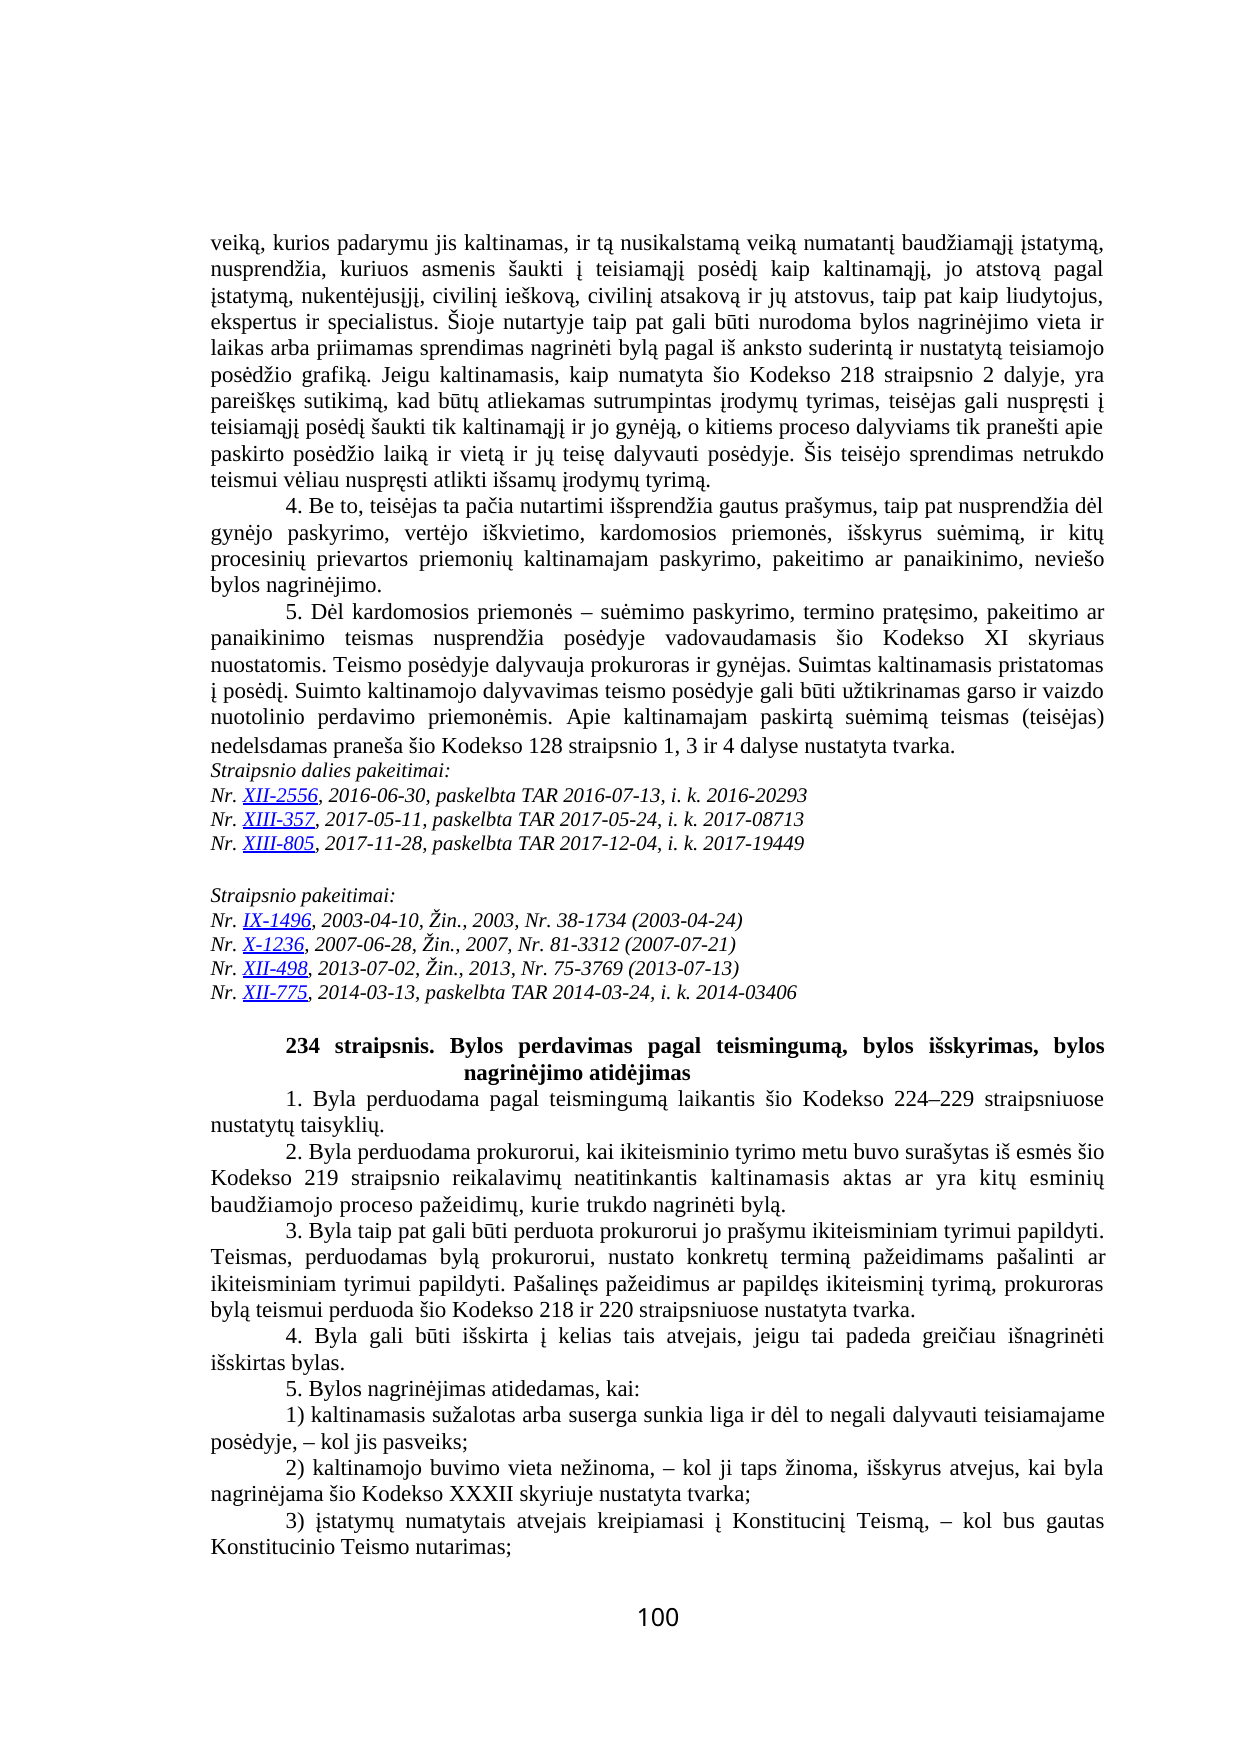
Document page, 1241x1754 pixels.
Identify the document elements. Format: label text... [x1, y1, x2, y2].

text Straipsnio pakeitimai: [210, 883, 1105, 907]
text 2) kaltinamojo buvimo vieta nežinoma, – kol ji taps žinoma, išskyrus atvejus, kai byla nagrinėjama šio Kodekso XXXII skyriuje nustatyta tvarka; [210, 1454, 1105, 1507]
text Nr. XIII-805, 2017-11-28, paskelbta TAR 2017-12-04, i. k. 2017-19449 [210, 831, 1105, 855]
text Straipsnio dalies pakeitimai: [210, 758, 1105, 782]
text 1) kaltinamasis sužalotas arba suserga sunkia liga ir dėl to negali dalyvauti teisiamajame posėdyje, – kol jis pasveiks; [210, 1401, 1105, 1454]
text 1. Byla perduodama pagal teismingumą laikantis šio Kodekso 224–229 straipsniuose nustatytų taisyklių. [210, 1085, 1105, 1138]
text Nr. XII-2556, 2016-06-30, paskelbta TAR 2016-07-13, i. k. 2016-20293 [210, 782, 1105, 807]
text 3) įstatymų numatytais atvejais kreipiamasi į Konstitucinį Teismą, – kol bus gautas Konstitucinio Teismo nutarimas; [210, 1507, 1105, 1559]
text 4. Be to, teisėjas ta pačia nutartimi išsprendžia gautus prašymus, taip pat nusprendžia dėl gynėjo paskyrimo, vertėjo iškvietimo, kardomosios priemonės, išskyrus suėmimą, ir kitų procesinių prievartos priemonių kaltinamajam paskyrimo, pakeitimo ar panaikinimo, neviešo bylos nagrinėjimo. [210, 492, 1105, 598]
text Nr. XII-498, 2013-07-02, Žin., 2013, Nr. 75-3769 (2013-07-13) [210, 956, 1105, 980]
text 3. Byla taip pat gali būti perduota prokurorui jo prašymu ikiteisminiam tyrimui papildyti. Teismas, perduodamas bylą prokurorui, nustato konkretų terminą pažeidimams pašalinti ar ikiteisminiam tyrimui papildyti. Pašalinęs pažeidimus ar papildęs ikiteisminį tyrimą, prokuroras bylą teismui perduoda šio Kodekso 218 ir 220 straipsniuose nustatyta tvarka. [210, 1217, 1105, 1322]
text veiką, kurios padarymu jis kaltinamas, ir tą nusikalstamą veiką numatantį baudžiamąjį įstatymą, nusprendžia, kuriuos asmenis šaukti į teisiamąjį posėdį kaip kaltinamąjį, jo atstovą pagal įstatymą, nukentėjusįjį, civilinį ieškovą, civilinį atsakovą ir jų atstovus, taip pat kaip liudytojus, ekspertus ir specialistus. Šioje nutartyje taip pat gali būti nurodoma bylos nagrinėjimo vieta ir laikas arba priimamas sprendimas nagrinėti bylą pagal iš anksto suderintą ir nustatytą teisiamojo posėdžio grafiką. Jeigu kaltinamasis, kaip numatyta šio Kodekso 218 straipsnio 2 dalyje, yra pareiškęs sutikimą, kad būtų atliekamas sutrumpintas įrodymų tyrimas, teisėjas gali nuspręsti į teisiamąjį posėdį šaukti tik kaltinamąjį ir jo gynėją, o kitiems proceso dalyviams tik pranešti apie paskirto posėdžio laiką ir vietą ir jų teisę dalyvauti posėdyje. Šis teisėjo sprendimas netrukdo teismui vėliau nuspręsti atlikti išsamų įrodymų tyrimą. [210, 229, 1105, 492]
text 2. Byla perduodama prokurorui, kai ikiteisminio tyrimo metu buvo surašytas iš esmės šio Kodekso 219 straipsnio reikalavimų neatitinkantis kaltinamasis aktas ar yra kitų esminių baudžiamojo proceso pažeidimų, kurie trukdo nagrinėti bylą. [210, 1138, 1105, 1217]
text Nr. IX-1496, 2003-04-10, Žin., 2003, Nr. 38-1734 (2003-04-24) [210, 907, 1105, 932]
text Nr. XIII-357, 2017-05-11, paskelbta TAR 2017-05-24, i. k. 2017-08713 [210, 807, 1105, 831]
text Nr. XII-775, 2014-03-13, paskelbta TAR 2014-03-24, i. k. 2014-03406 [210, 980, 1105, 1004]
text 4. Byla gali būti išskirta į kelias tais atvejais, jeigu tai padeda greičiau išnagrinėti išskirtas bylas. [210, 1322, 1105, 1375]
text 5. Bylos nagrinėjimas atidedamas, kai: [210, 1375, 1105, 1401]
text 234 straipsnis. Bylos perdavimas pagal teismingumą, bylos išskyrimas, bylos nagrinėjimo atidėjimas [285, 1032, 1105, 1085]
text Nr. X-1236, 2007-06-28, Žin., 2007, Nr. 81-3312 (2007-07-21) [210, 932, 1105, 956]
text 5. Dėl kardomosios priemonės – suėmimo paskyrimo, termino pratęsimo, pakeitimo ar panaikinimo teismas nusprendžia posėdyje vadovaudamasis šio Kodekso XI skyriaus nuostatomis. Teismo posėdyje dalyvauja prokuroras ir gynėjas. Suimtas kaltinamasis pristatomas į posėdį. Suimto kaltinamojo dalyvavimas teismo posėdyje gali būti užtikrinamas garso ir vaizdo nuotolinio perdavimo priemonėmis. Apie kaltinamajam paskirtą suėmimą teismas (teisėjas) nedelsdamas praneša šio Kodekso 128 straipsnio 1, 3 ir 4 dalyse nustatyta tvarka. [210, 598, 1105, 758]
